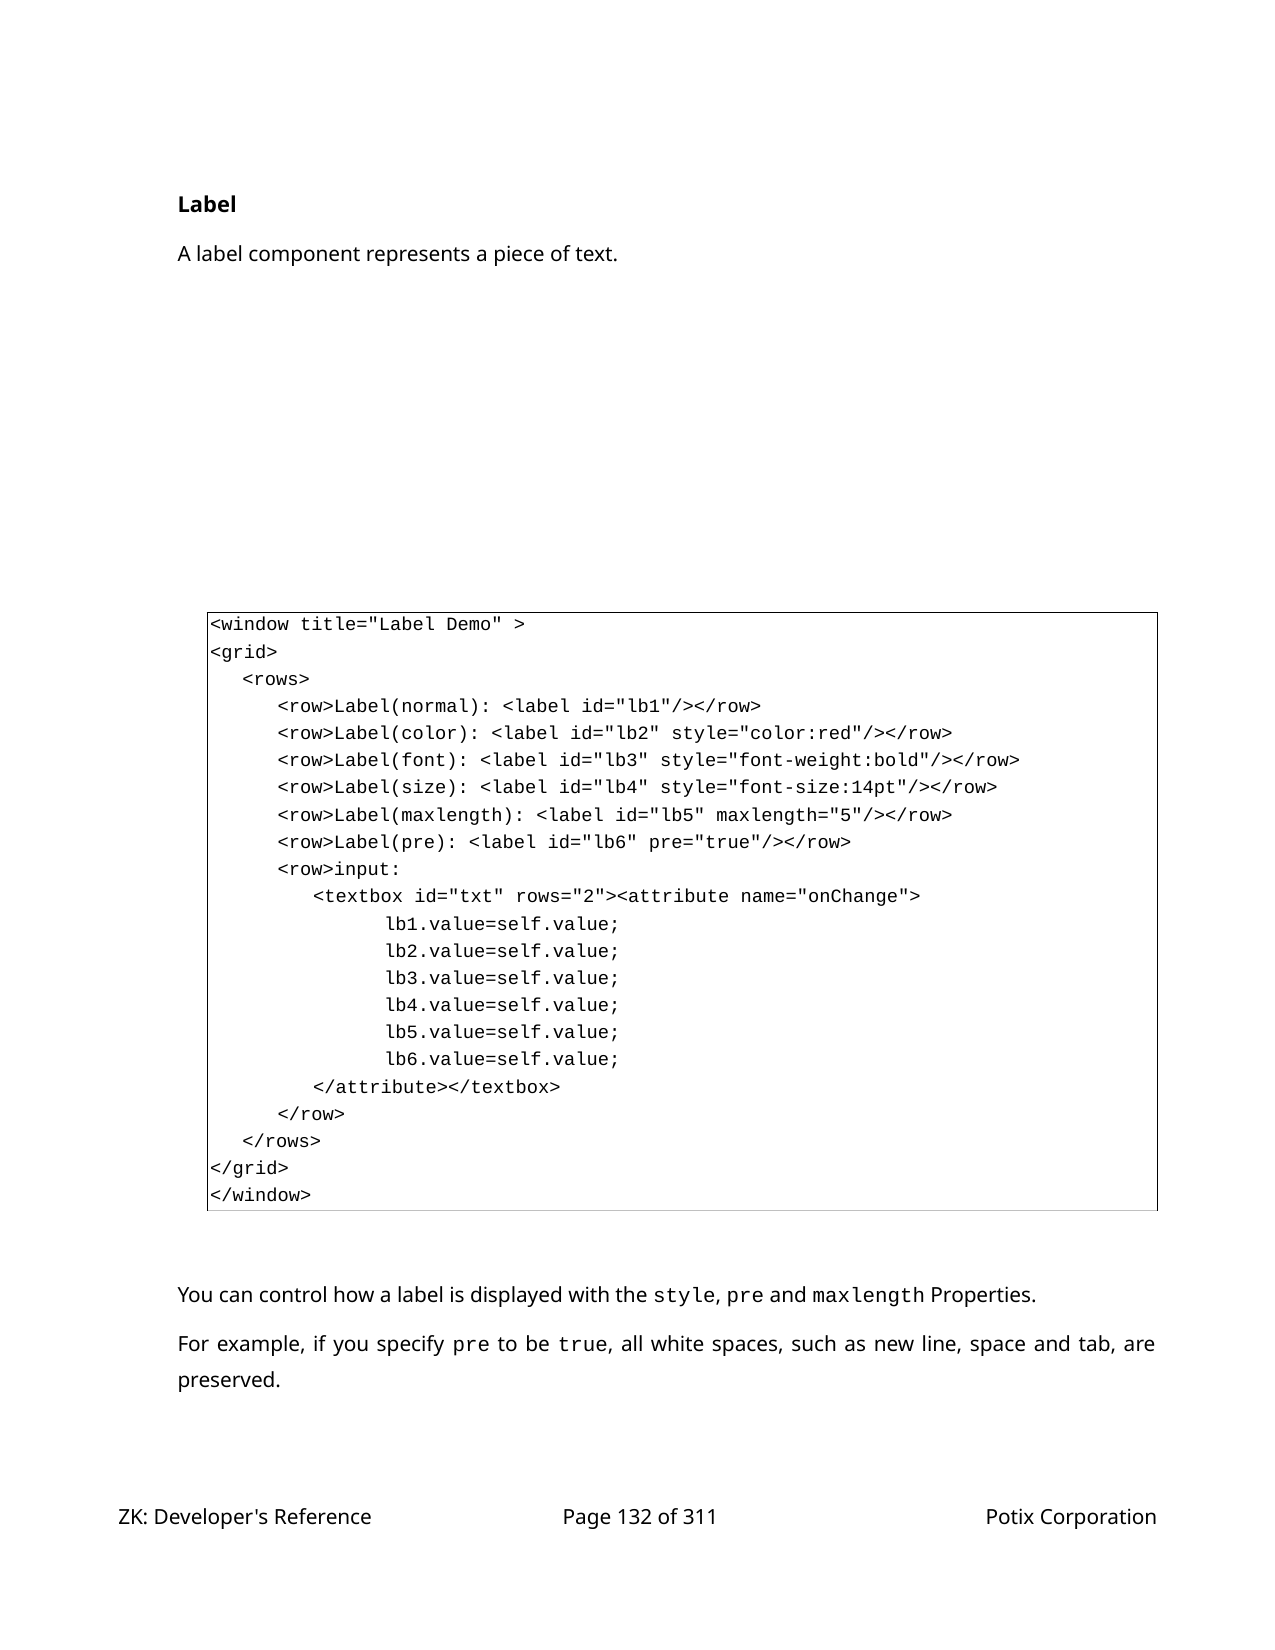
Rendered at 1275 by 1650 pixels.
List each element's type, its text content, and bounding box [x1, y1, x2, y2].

text <row>Label(pre): <label id="lb6" pre="true"/></row> [208, 830, 1157, 854]
text lb4.value=self.value; [208, 993, 1157, 1017]
text <row>Label(size): <label id="lb4" style="font-size:14pt"/></row> [208, 775, 1157, 800]
text lb2.value=self.value; [208, 938, 1157, 963]
subtitle Label [177, 189, 1157, 219]
text <row>Label(color): <label id="lb2" style="color:red"/></row> [208, 721, 1157, 745]
text You can control how a label is displayed with the style, pre and maxlength Properties. [177, 1280, 1157, 1308]
text </row> [208, 1102, 1157, 1126]
text For example, if you specify pre to be true, all white spaces, such as new line, space and tab, are preserved. [177, 1329, 1157, 1393]
text lb3.value=self.value; [208, 966, 1157, 990]
text </grid> [208, 1156, 1157, 1180]
text lb6.value=self.value; [208, 1047, 1157, 1072]
text lb5.value=self.value; [208, 1020, 1157, 1044]
text </window> [208, 1183, 1157, 1210]
text <row>input: [208, 857, 1157, 881]
text </rows> [208, 1129, 1157, 1153]
text A label component represents a piece of text. [177, 239, 1157, 268]
text <row>Label(maxlength): <label id="lb5" maxlength="5"/></row> [208, 803, 1157, 827]
text lb1.value=self.value; [208, 911, 1157, 936]
text <grid> [208, 639, 1157, 664]
text </attribute></textbox> [208, 1074, 1157, 1099]
text <textbox id="txt" rows="2"><attribute name="onChange"> [208, 884, 1157, 908]
text <row>Label(normal): <label id="lb1"/></row> [208, 694, 1157, 718]
text <row>Label(font): <label id="lb3" style="font-weight:bold"/></row> [208, 748, 1157, 772]
text <window title="Label Demo" > [208, 613, 1157, 637]
text <rows> [208, 667, 1157, 691]
